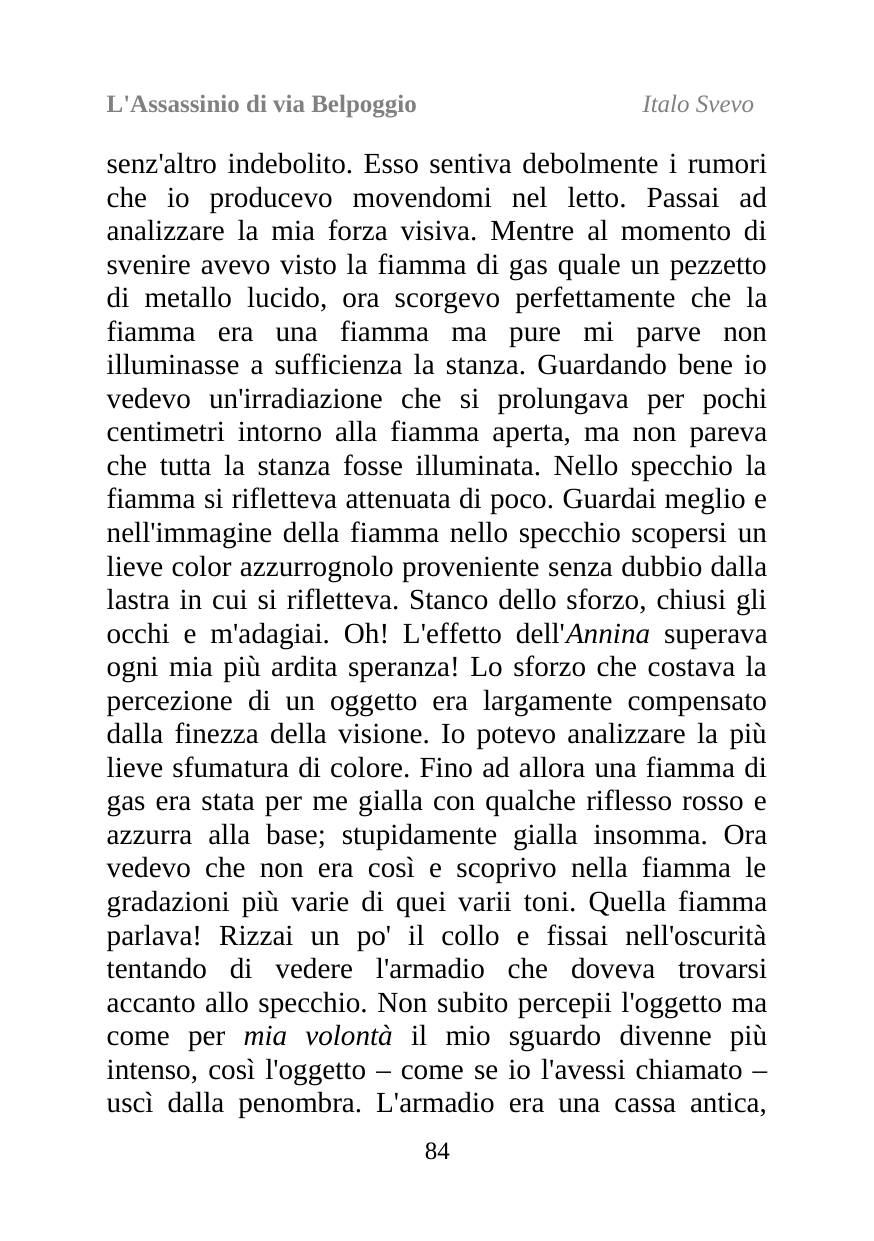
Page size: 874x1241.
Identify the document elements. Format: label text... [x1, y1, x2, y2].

text senz'altro indebolito. Esso sentiva debolmente i rumori che io producevo movendomi nel letto. Passai ad analizzare la mia forza visiva. Mentre al momento di svenire avevo visto la fiamma di gas quale un pezzetto di metallo lucido, ora scorgevo perfettamente che la fiamma era una fiamma ma pure mi parve non illuminasse a sufficienza la stanza. Guardando bene io vedevo un'irradiazione che si prolungava per pochi centimetri intorno alla fiamma aperta, ma non pareva che tutta la stanza fosse illuminata. Nello specchio la fiamma si rifletteva attenuata di poco. Guardai meglio e nell'immagine della fiamma nello specchio scopersi un lieve color azzurrognolo proveniente senza dubbio dalla lastra in cui si rifletteva. Stanco dello sforzo, chiusi gli occhi e m'adagiai. Oh! L'effetto dell'Annina superava ogni mia più ardita speranza! Lo sforzo che costava la percezione di un oggetto era largamente compensato dalla finezza della visione. Io potevo analizzare la più lieve sfumatura di colore. Fino ad allora una fiamma di gas era stata per me gialla con qualche riflesso rosso e azzurra alla base; stupidamente gialla insomma. Ora vedevo che non era così e scoprivo nella fiamma le gradazioni più varie di quei varii toni. Quella fiamma parlava! Rizzai un po' il collo e fissai nell'oscurità tentando di vedere l'armadio che doveva trovarsi accanto allo specchio. Non subito percepii l'oggetto ma come per mia volontà il mio sguardo divenne più intenso, così l'oggetto – come se io l'avessi chiamato – uscì dalla penombra. L'armadio era una cassa antica, [106, 146, 768, 1119]
